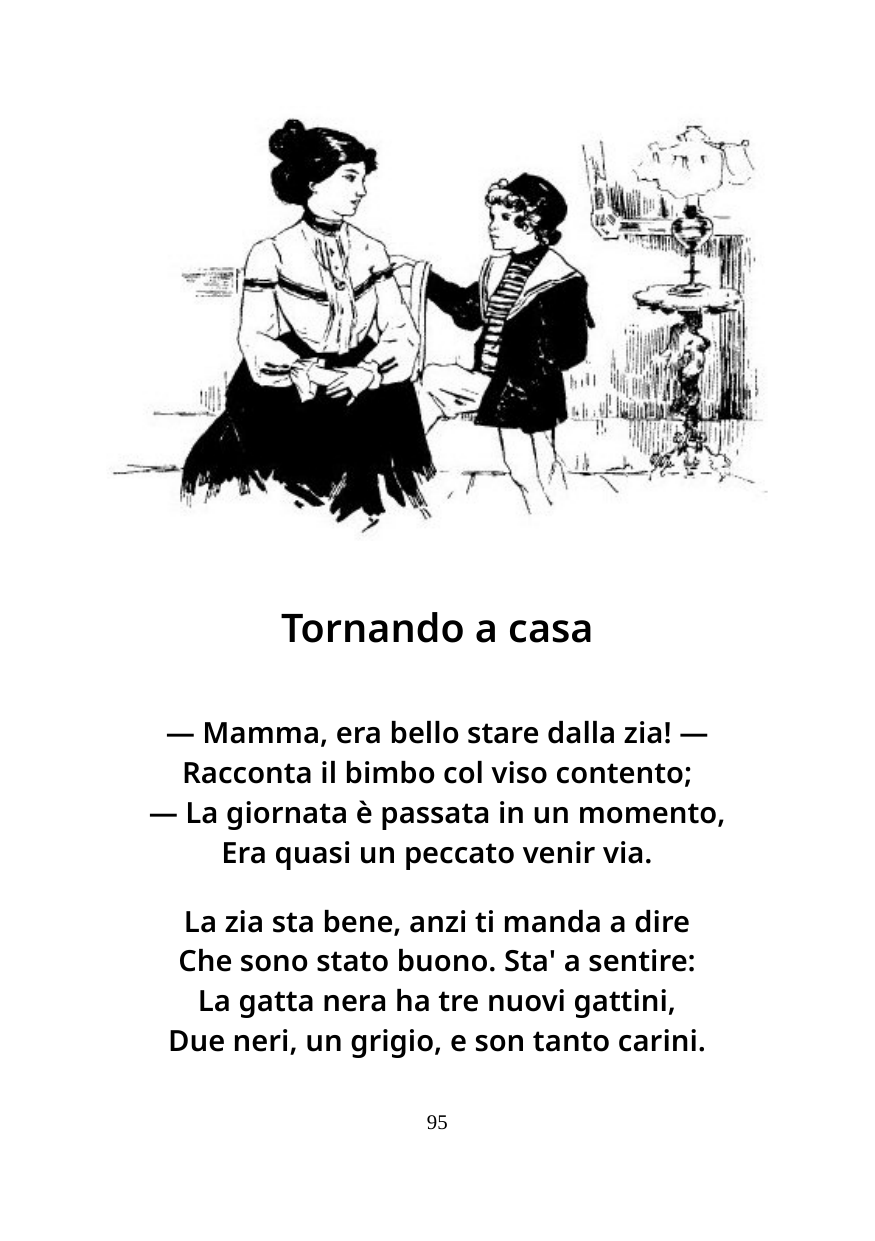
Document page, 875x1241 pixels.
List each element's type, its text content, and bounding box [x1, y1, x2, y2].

text La zia sta bene, anzi ti manda a dire Che sono stato buono. Sta' a sentire: La gatta nera ha tre nuovi gattini, Due neri, un grigio, e son tanto carini. [106, 901, 768, 1060]
picture [106, 106, 768, 541]
subtitle Tornando a casa [106, 541, 768, 654]
text — Mamma, era bello stare dalla zia! — Racconta il bimbo col viso contento; — La giornata è passata in un momento, Era quasi un peccato venir via. [106, 713, 768, 872]
